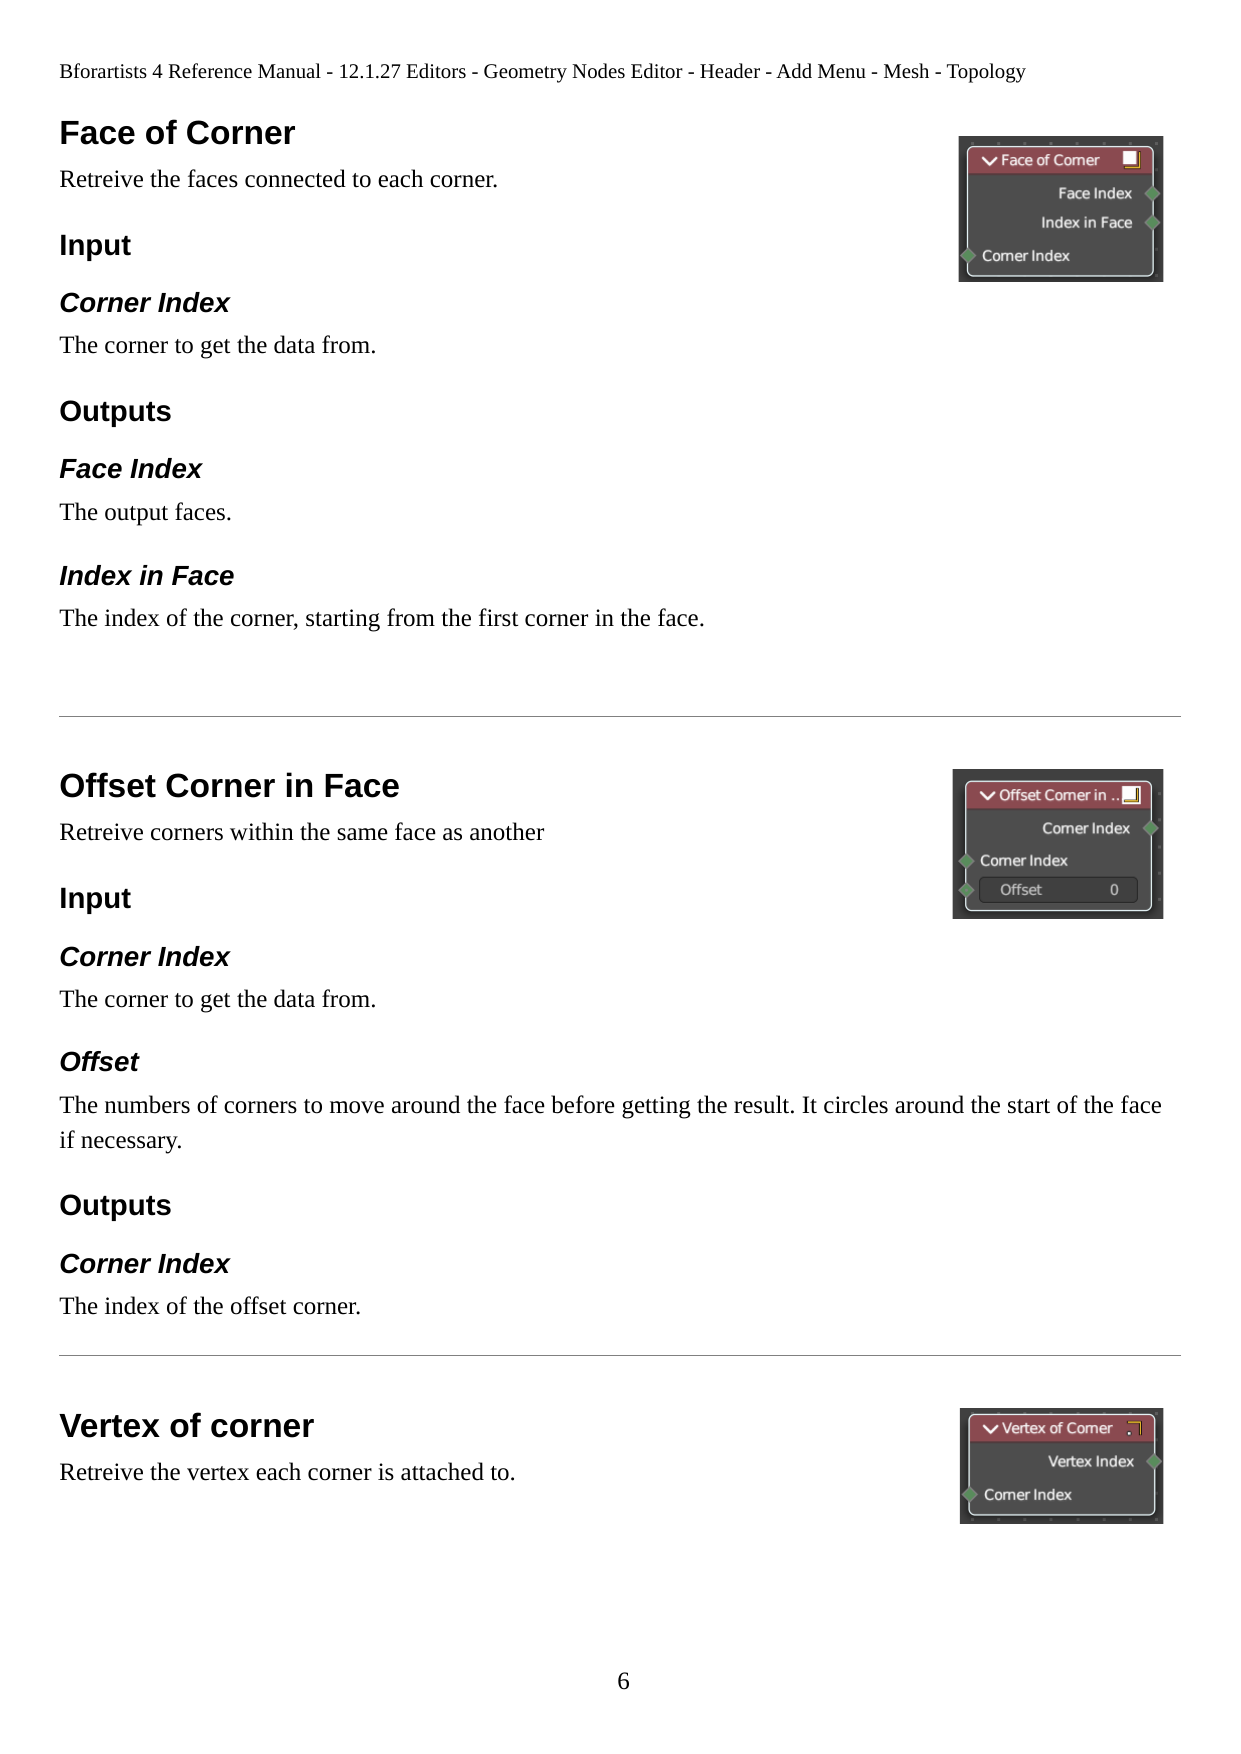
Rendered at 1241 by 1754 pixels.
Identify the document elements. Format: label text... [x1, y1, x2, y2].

subtitle Input [59, 227, 958, 261]
subtitle Face Index [59, 453, 1181, 485]
text The numbers of corners to move around the face before getting the result. It circles around the start of the face if necessary. [59, 1090, 1181, 1153]
subtitle [1164, 227, 1181, 261]
picture [958, 136, 1164, 282]
picture [959, 1408, 1164, 1524]
subtitle Offset Corner in Face [59, 766, 1181, 805]
subtitle Face of Corner [59, 113, 1181, 151]
subtitle Vertex of corner [59, 1406, 1181, 1444]
text Retreive the vertex each corner is attached to. [59, 1457, 959, 1485]
text The index of the offset corner. [59, 1291, 1181, 1320]
text The output faces. [59, 497, 1181, 526]
text The corner to get the data from. [59, 331, 1181, 359]
subtitle Outputs [59, 394, 1181, 428]
text The corner to get the data from. [59, 984, 1181, 1013]
subtitle Outputs [59, 1188, 1181, 1222]
subtitle Corner Index [59, 286, 1181, 318]
subtitle Offset [59, 1046, 1181, 1078]
subtitle Input [59, 881, 952, 915]
text Retreive corners within the same face as another [59, 817, 952, 846]
subtitle [1164, 881, 1181, 915]
subtitle Corner Index [59, 940, 1181, 972]
picture [952, 769, 1164, 919]
text Retreive the faces connected to each corner. [59, 164, 958, 192]
subtitle Index in Face [59, 559, 1181, 591]
subtitle Corner Index [59, 1247, 1181, 1279]
text The index of the corner, starting from the first corner in the face. [59, 603, 1181, 632]
